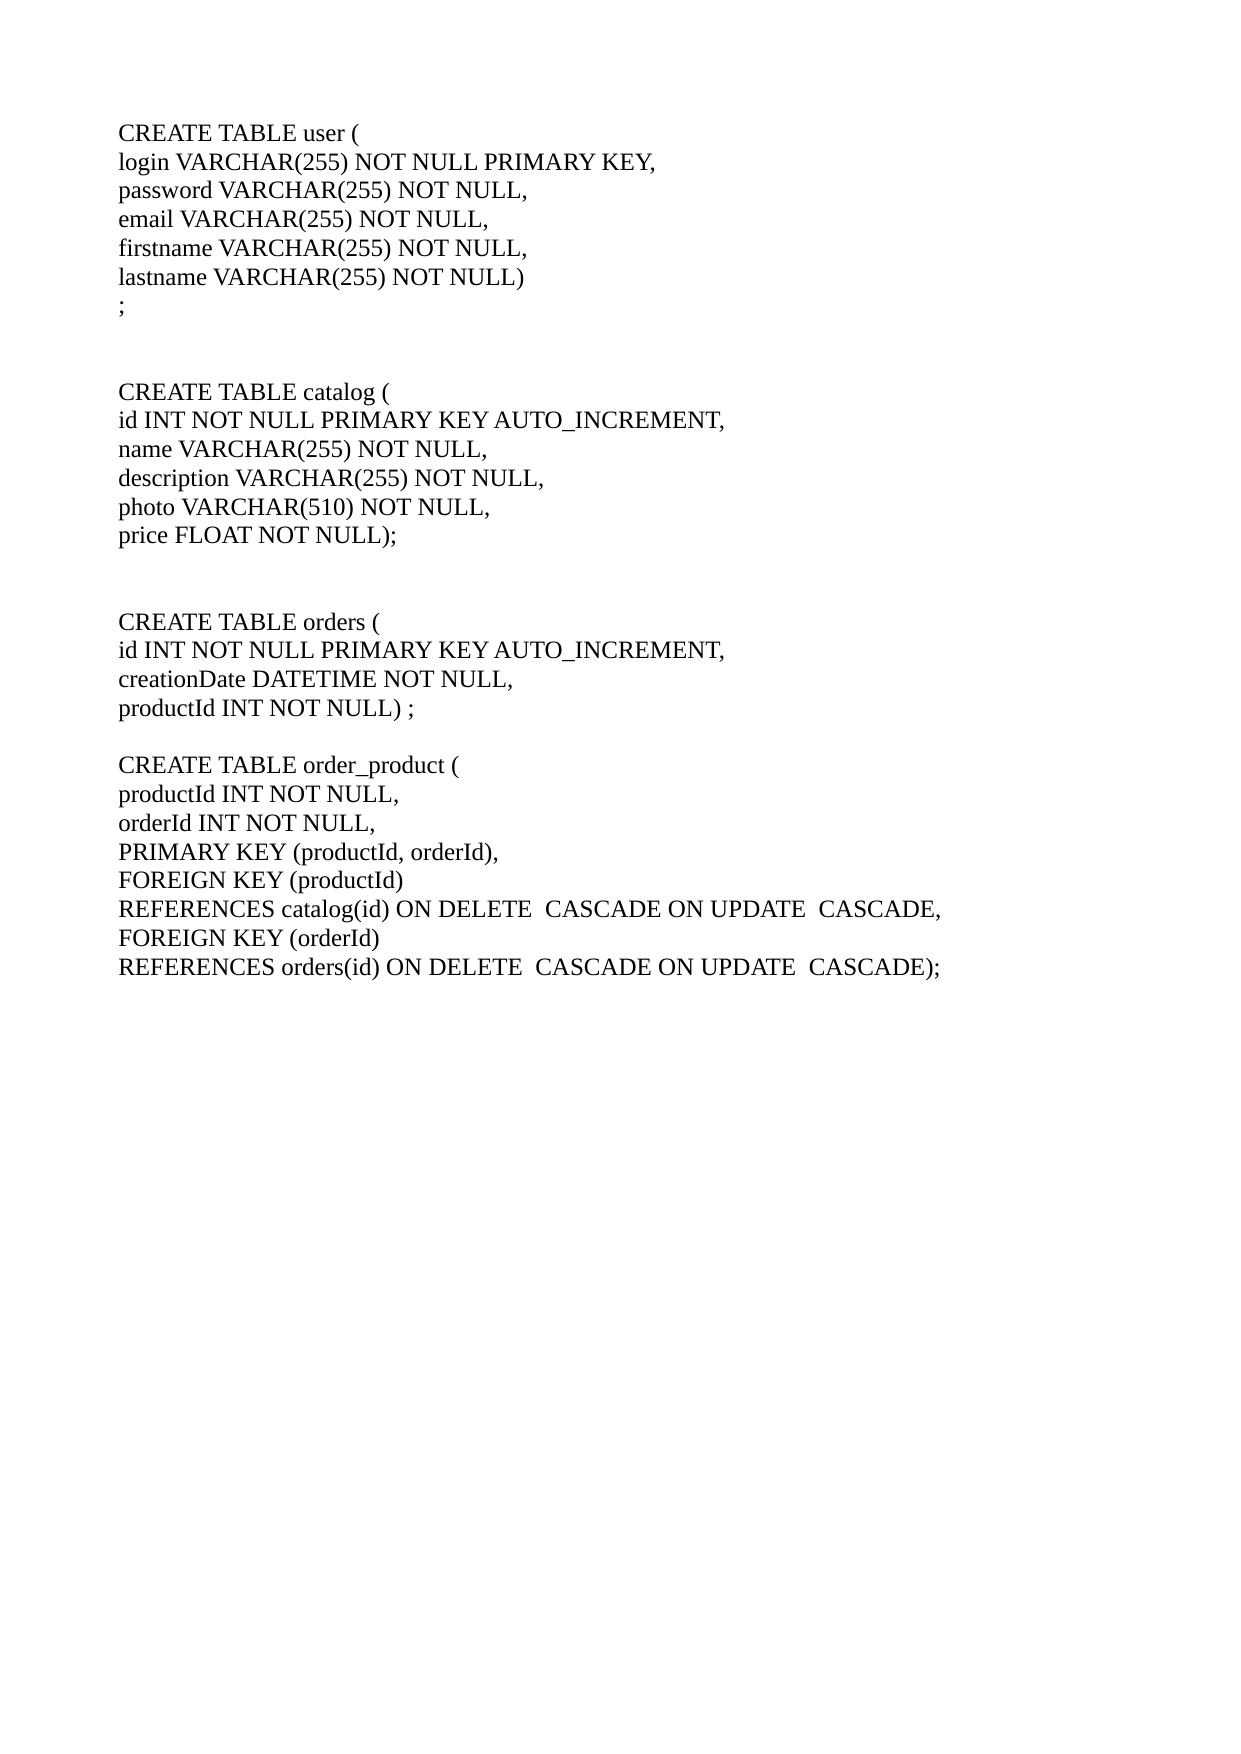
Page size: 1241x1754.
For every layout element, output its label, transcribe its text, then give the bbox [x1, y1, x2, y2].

text CREATE TABLE orders ( [118, 607, 1122, 636]
text CREATE TABLE order_product ( [118, 751, 1122, 779]
text productId INT NOT NULL) ; [118, 693, 1122, 722]
text password VARCHAR(255) NOT NULL, [118, 176, 1122, 204]
text id INT NOT NULL PRIMARY KEY AUTO_INCREMENT, [118, 636, 1122, 664]
text creationDate DATETIME NOT NULL, [118, 664, 1122, 693]
text login VARCHAR(255) NOT NULL PRIMARY KEY, [118, 147, 1122, 176]
text description VARCHAR(255) NOT NULL, [118, 463, 1122, 492]
text CREATE TABLE catalog ( [118, 377, 1122, 406]
text firstname VARCHAR(255) NOT NULL, [118, 233, 1122, 262]
text PRIMARY KEY (productId, orderId), [118, 837, 1122, 866]
text FOREIGN KEY (orderId) [118, 923, 1122, 952]
text REFERENCES catalog(id) ON DELETE CASCADE ON UPDATE CASCADE, [118, 894, 1122, 923]
text name VARCHAR(255) NOT NULL, [118, 434, 1122, 463]
text productId INT NOT NULL, [118, 779, 1122, 808]
text photo VARCHAR(510) NOT NULL, price FLOAT NOT NULL); [118, 492, 1122, 549]
text REFERENCES orders(id) ON DELETE CASCADE ON UPDATE CASCADE); [118, 952, 1122, 981]
text email VARCHAR(255) NOT NULL, [118, 204, 1122, 233]
text id INT NOT NULL PRIMARY KEY AUTO_INCREMENT, [118, 406, 1122, 434]
text ; [118, 291, 1122, 319]
text orderId INT NOT NULL, [118, 808, 1122, 837]
text lastname VARCHAR(255) NOT NULL) [118, 262, 1122, 291]
text FOREIGN KEY (productId) [118, 866, 1122, 894]
text CREATE TABLE user ( [118, 118, 1122, 147]
